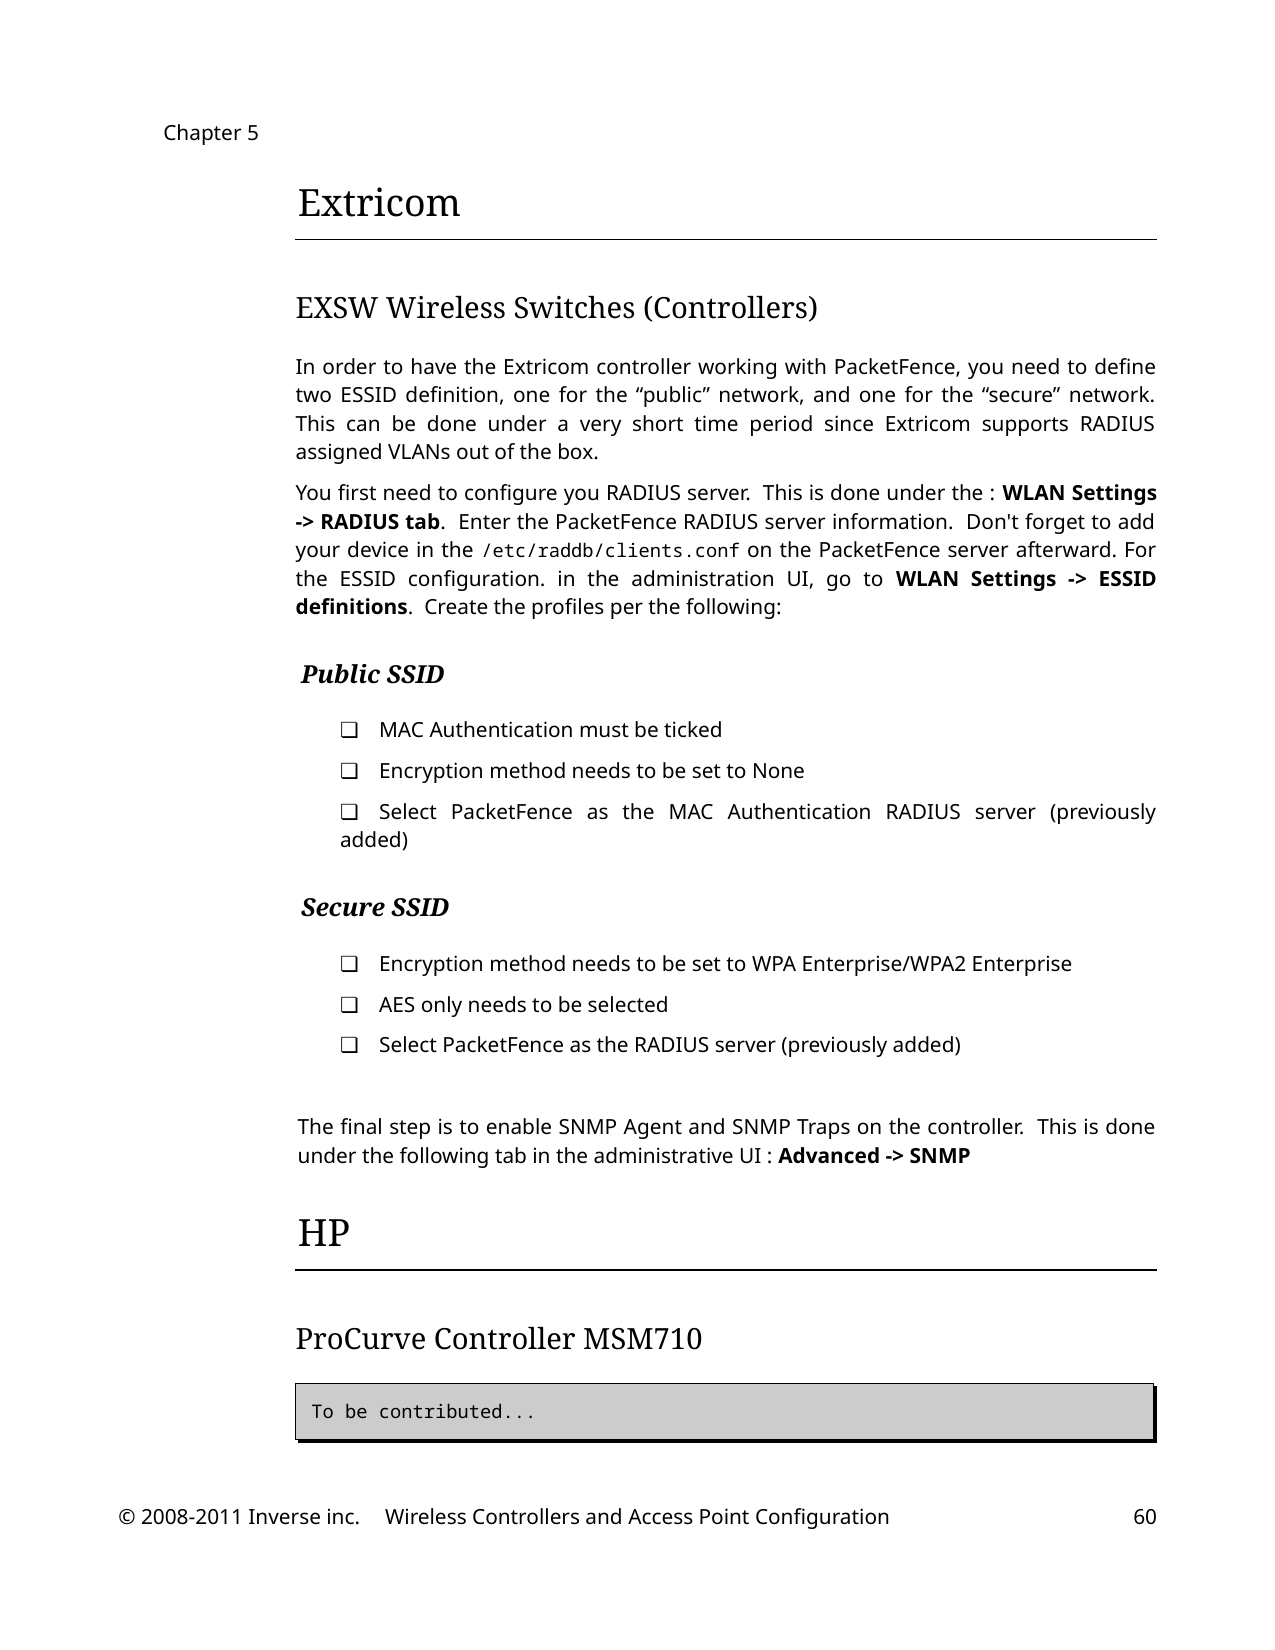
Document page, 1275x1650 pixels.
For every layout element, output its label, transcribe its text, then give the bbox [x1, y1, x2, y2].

subtitle ProCurve Controller MSM710 [295, 1318, 1157, 1358]
subtitle Extricom [295, 176, 1157, 239]
list ❏ Encryption method needs to be set to None [340, 756, 1157, 785]
list ❏ MAC Authentication must be ticked [340, 715, 1157, 744]
text In order to have the Extricom controller working with PacketFence, you need to define two ESSID definition, one for the “public” network, and one for the “secure” network. This can be done under a very short time period since Extricom supports RADIUS assigned VLANs out of the box. [295, 352, 1157, 466]
subtitle HP [295, 1207, 1157, 1269]
text To be contributed... [296, 1384, 1153, 1439]
subtitle Public SSID [263, 657, 1157, 691]
list ❏ Select PacketFence as the MAC Authentication RADIUS server (previously added) [340, 797, 1157, 854]
list ❏ AES only needs to be selected [340, 990, 1157, 1018]
list ❏ Encryption method needs to be set to WPA Enterprise/WPA2 Enterprise [340, 949, 1157, 977]
subtitle EXSW Wireless Switches (Controllers) [295, 288, 1157, 327]
text You first need to configure you RADIUS server. This is done under the : WLAN Settings -> RADIUS tab. Enter the PacketFence RADIUS server information. Don't forget to add your device in the /etc/raddb/clients.conf on the PacketFence server afterward. For the ESSID configuration. in the administration UI, go to WLAN Settings -> ESSID definitions. Create the profiles per the following: [295, 478, 1157, 621]
list The final step is to enable SNMP Agent and SNMP Traps on the controller. This is done under the following tab in the administrative UI : Advanced -> SNMP [297, 1112, 1157, 1169]
list ❏ Select PacketFence as the RADIUS server (previously added) [340, 1031, 1157, 1059]
subtitle Secure SSID [263, 890, 1157, 924]
